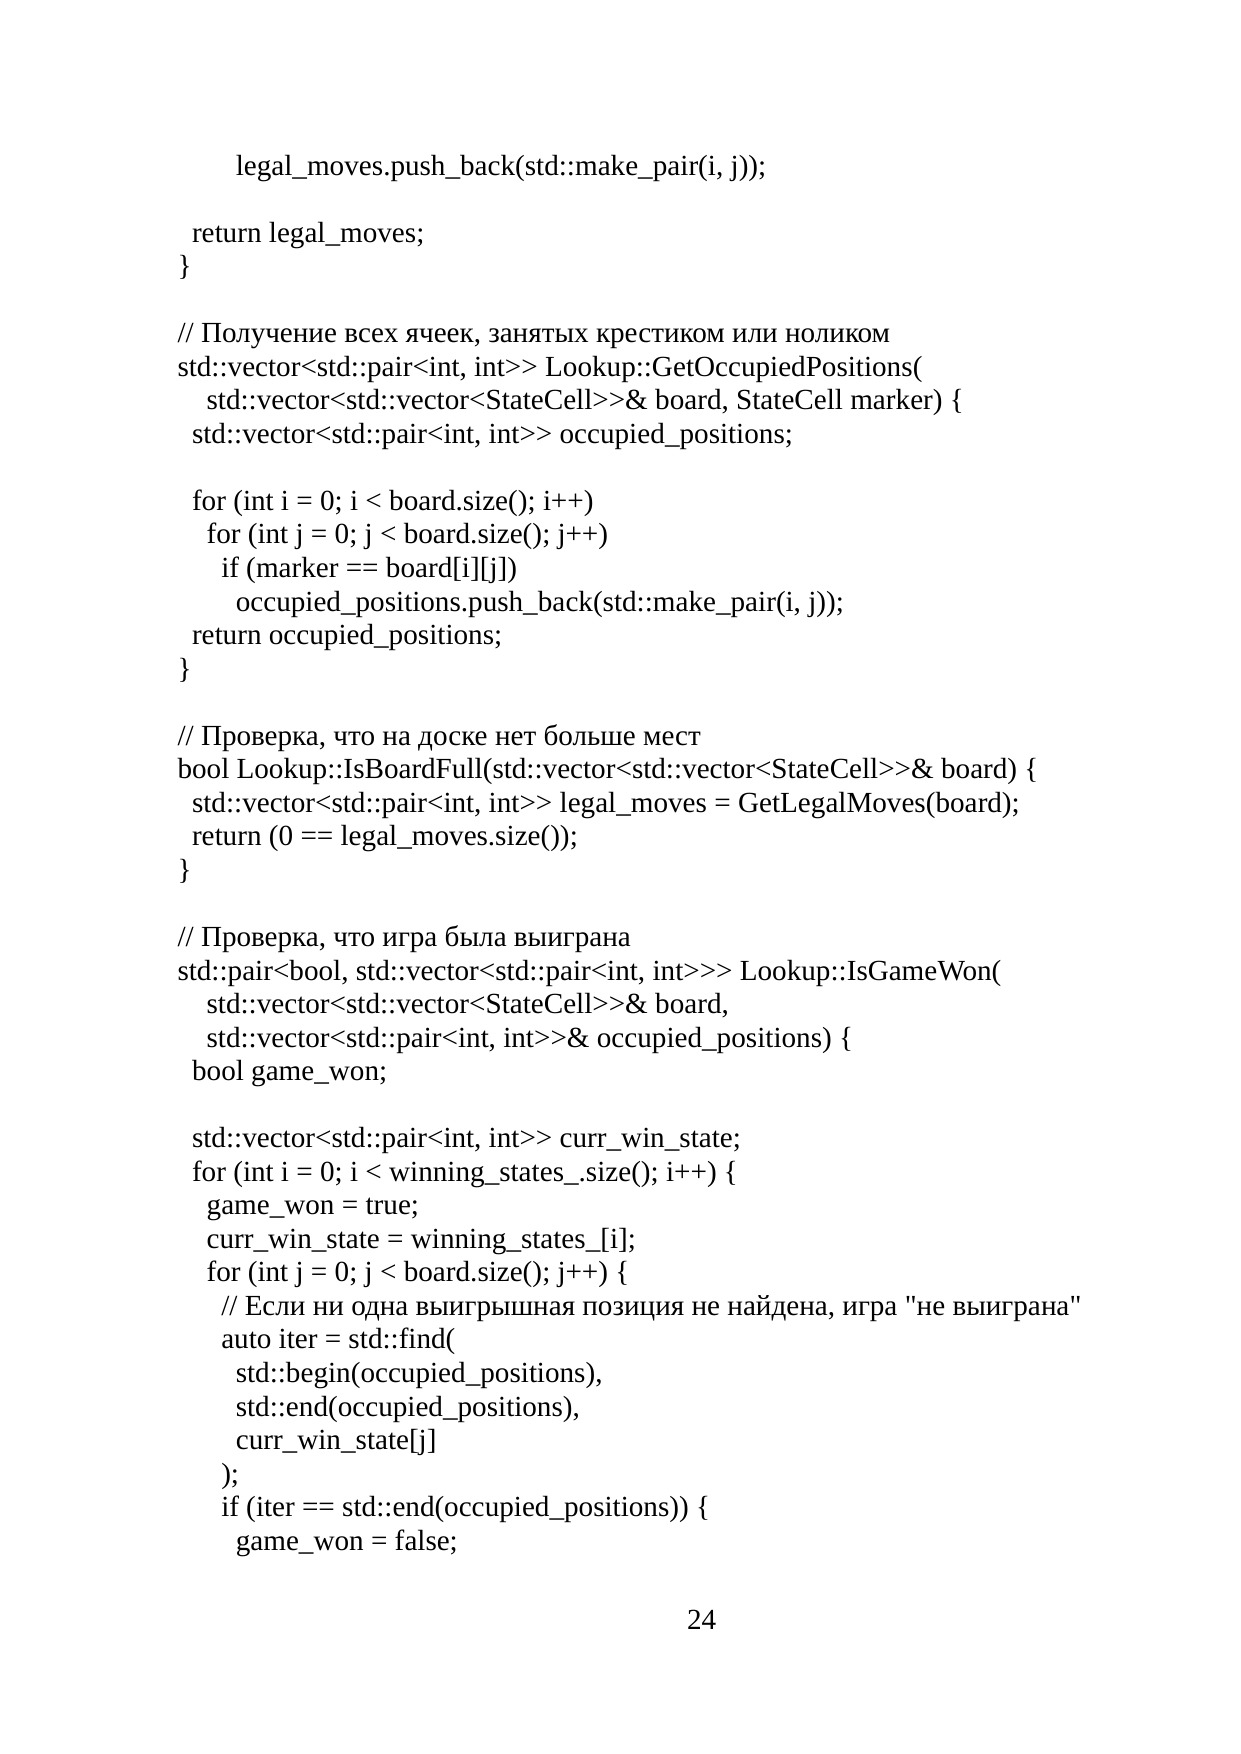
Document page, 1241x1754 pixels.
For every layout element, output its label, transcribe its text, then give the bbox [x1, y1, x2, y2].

text std::vector<std::pair<int, int>>& occupied_positions) { [177, 1020, 1152, 1053]
text // Проверка, что на доске нет больше мест [177, 718, 1152, 751]
text } [177, 248, 1152, 282]
text std::vector<std::vector<StateCell>>& board, [177, 986, 1152, 1020]
text ); [177, 1456, 1152, 1489]
text auto iter = std::find( [177, 1322, 1152, 1355]
text std::end(occupied_positions), [177, 1389, 1152, 1422]
text for (int j = 0; j < board.size(); j++) { [177, 1254, 1152, 1288]
text for (int i = 0; i < board.size(); i++) [177, 483, 1152, 517]
text bool Lookup::IsBoardFull(std::vector<std::vector<StateCell>>& board) { [177, 751, 1152, 785]
text legal_moves.push_back(std::make_pair(i, j)); [177, 148, 1152, 181]
text std::begin(occupied_positions), [177, 1355, 1152, 1389]
text game_won = true; [177, 1187, 1152, 1221]
text // Если ни одна выигрышная позиция не найдена, игра "не выиграна" [177, 1288, 1152, 1322]
text // Получение всех ячеек, занятых крестиком или ноликом [177, 315, 1152, 349]
text std::vector<std::pair<int, int>> occupied_positions; [177, 416, 1152, 449]
text std::vector<std::vector<StateCell>>& board, StateCell marker) { [177, 382, 1152, 416]
text curr_win_state = winning_states_[i]; [177, 1221, 1152, 1254]
text std::vector<std::pair<int, int>> legal_moves = GetLegalMoves(board); [177, 785, 1152, 818]
text return occupied_positions; [177, 617, 1152, 651]
text occupied_positions.push_back(std::make_pair(i, j)); [177, 584, 1152, 617]
text std::vector<std::pair<int, int>> curr_win_state; [177, 1120, 1152, 1154]
text for (int j = 0; j < board.size(); j++) [177, 517, 1152, 550]
text // Проверка, что игра была выиграна [177, 919, 1152, 953]
text curr_win_state[j] [177, 1422, 1152, 1456]
text } [177, 651, 1152, 684]
text if (iter == std::end(occupied_positions)) { [177, 1489, 1152, 1523]
text for (int i = 0; i < winning_states_.size(); i++) { [177, 1154, 1152, 1187]
text std::vector<std::pair<int, int>> Lookup::GetOccupiedPositions( [177, 349, 1152, 382]
text std::pair<bool, std::vector<std::pair<int, int>>> Lookup::IsGameWon( [177, 953, 1152, 986]
text } [177, 852, 1152, 886]
text bool game_won; [177, 1053, 1152, 1087]
text if (marker == board[i][j]) [177, 550, 1152, 584]
text return legal_moves; [177, 215, 1152, 248]
text game_won = false; [177, 1523, 1152, 1556]
text return (0 == legal_moves.size()); [177, 818, 1152, 852]
